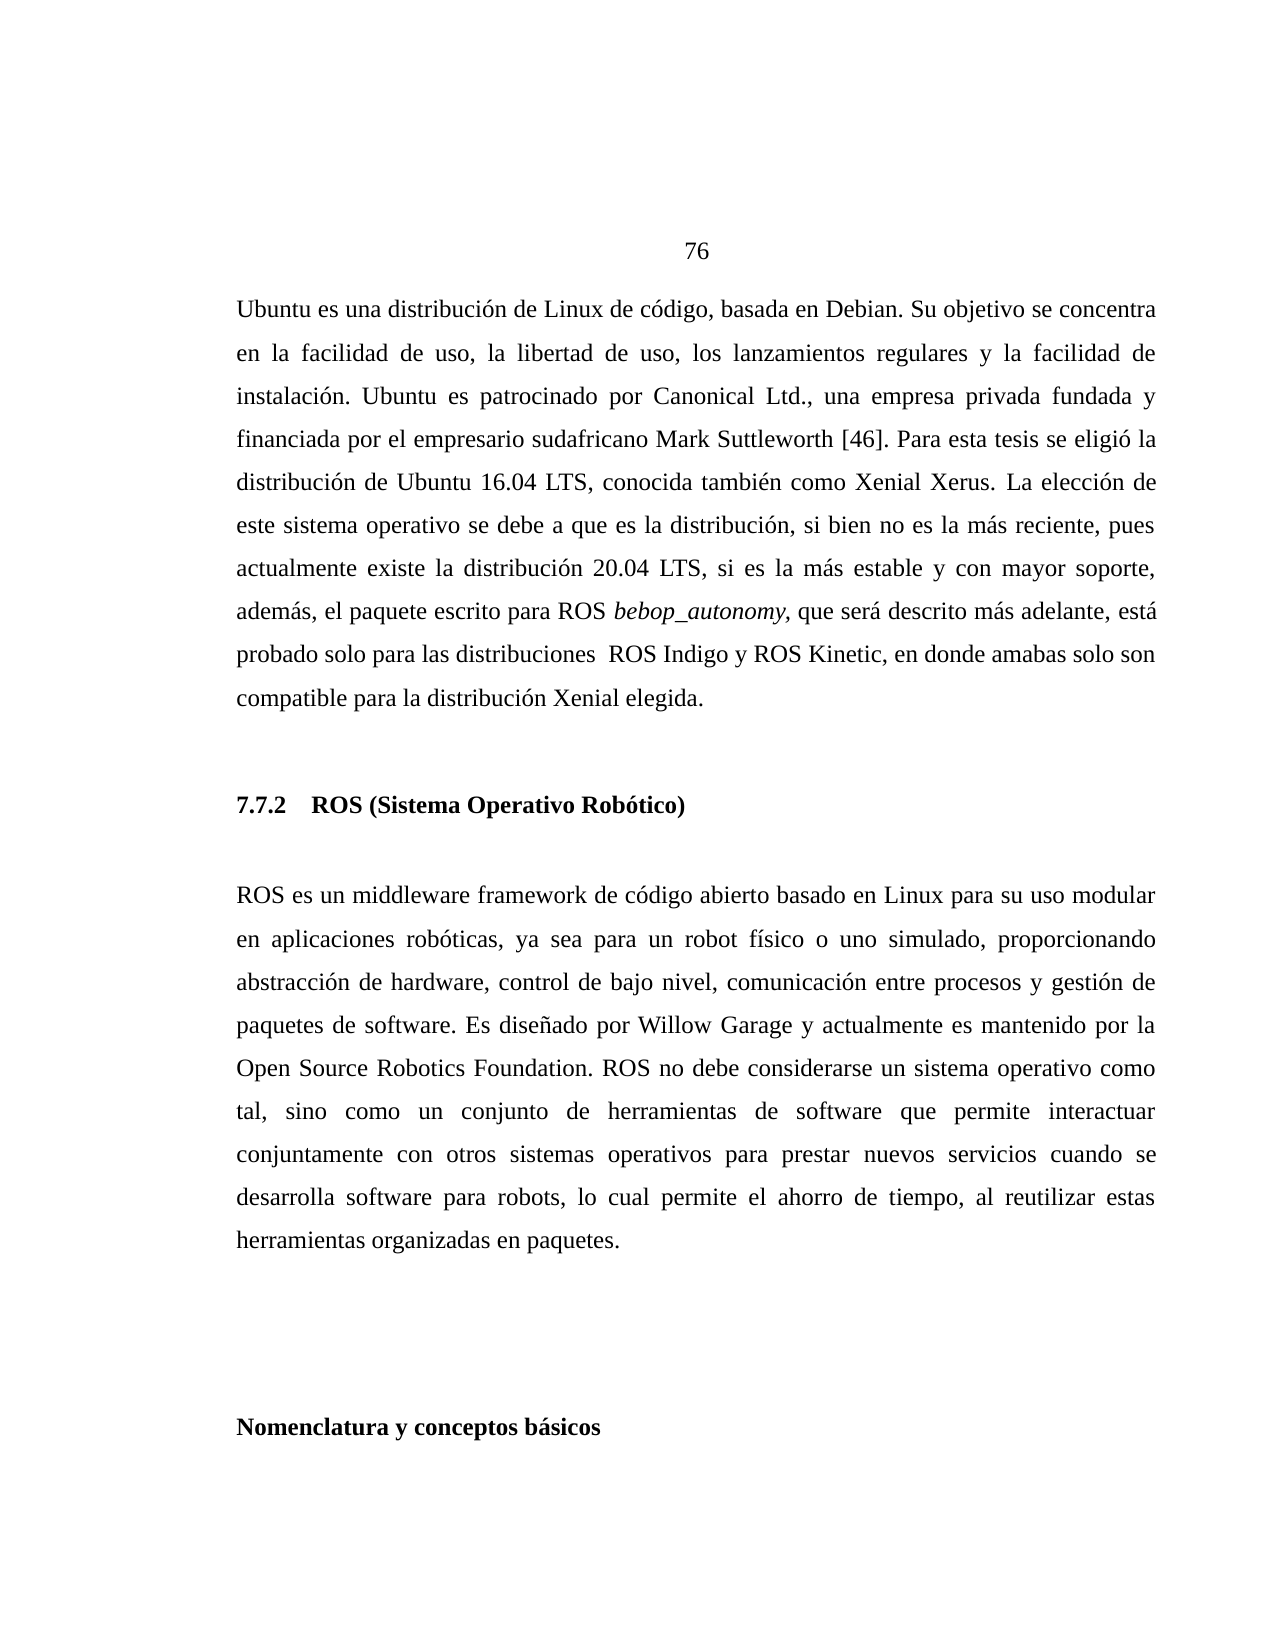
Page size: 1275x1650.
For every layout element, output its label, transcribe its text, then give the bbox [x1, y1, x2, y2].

subtitle ROS (Sistema Operativo Robótico) [236, 790, 1157, 819]
text Ubuntu es una distribución de Linux de código, basada en Debian. Su objetivo se concentra en la facilidad de uso, la libertad de uso, los lanzamientos regulares y la facilidad de instalación. Ubuntu es patrocinado por Canonical Ltd., una empresa privada fundada y financiada por el empresario sudafricano Mark Suttleworth [46]. Para esta tesis se eligió la distribución de Ubuntu 16.04 LTS, conocida también como Xenial Xerus. La elección de este sistema operativo se debe a que es la distribución, si bien no es la más reciente, pues actualmente existe la distribución 20.04 LTS, si es la más estable y con mayor soporte, además, el paquete escrito para ROS bebop_autonomy, que será descrito más adelante, está probado solo para las distribuciones ROS Indigo y ROS Kinetic, en donde amabas solo son compatible para la distribución Xenial elegida. [236, 294, 1157, 711]
text Nomenclatura y conceptos básicos [236, 1412, 1157, 1441]
text ROS es un middleware framework de código abierto basado en Linux para su uso modular en aplicaciones robóticas, ya sea para un robot físico o uno simulado, proporcionando abstracción de hardware, control de bajo nivel, comunicación entre procesos y gestión de paquetes de software. Es diseñado por Willow Garage y actualmente es mantenido por la Open Source Robotics Foundation. ROS no debe considerarse un sistema operativo como tal, sino como un conjunto de herramientas de software que permite interactuar conjuntamente con otros sistemas operativos para prestar nuevos servicios cuando se desarrolla software para robots, lo cual permite el ahorro de tiempo, al reutilizar estas herramientas organizadas en paquetes. [236, 881, 1157, 1254]
